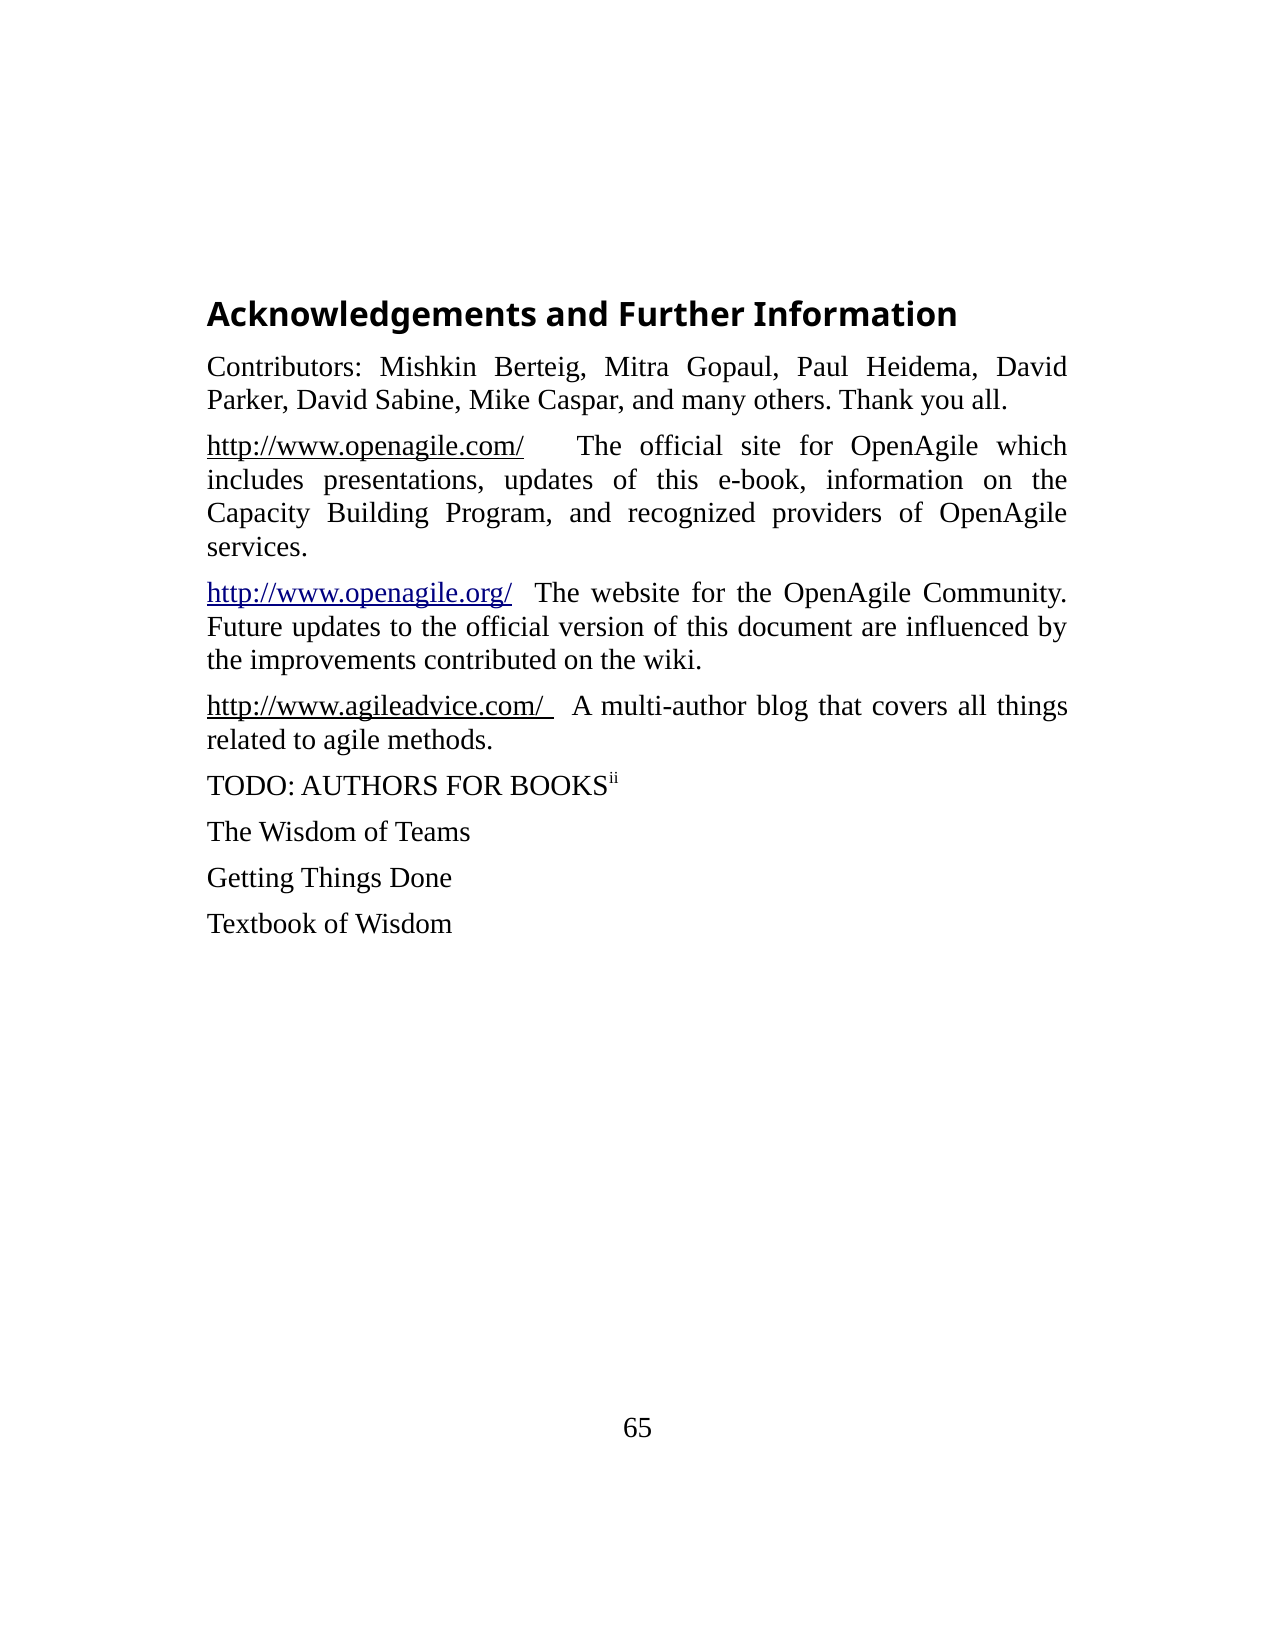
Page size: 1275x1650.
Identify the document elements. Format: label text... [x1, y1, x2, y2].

subtitle Acknowledgements and Further Information [207, 291, 1068, 336]
text Getting Things Done [207, 860, 1068, 893]
text Textbook of Wisdom [207, 906, 1068, 939]
text http://www.agileadvice.com/ A multi-author blog that covers all things related to agile methods. [207, 688, 1068, 755]
text Contributors: Mishkin Berteig, Mitra Gopaul, Paul Heidema, David Parker, David Sabine, Mike Caspar, and many others. Thank you all. [207, 349, 1068, 416]
text The Wisdom of Teams [207, 814, 1068, 847]
text http://www.openagile.org/ The website for the OpenAgile Community. Future updates to the official version of this document are influenced by the improvements contributed on the wiki. [207, 575, 1068, 676]
text TODO: AUTHORS FOR BOOKS [207, 768, 1068, 801]
text http://www.openagile.com/ The official site for OpenAgile which includes presentations, updates of this e-book, information on the Capacity Building Program, and recognized providers of OpenAgile services. [207, 428, 1068, 563]
